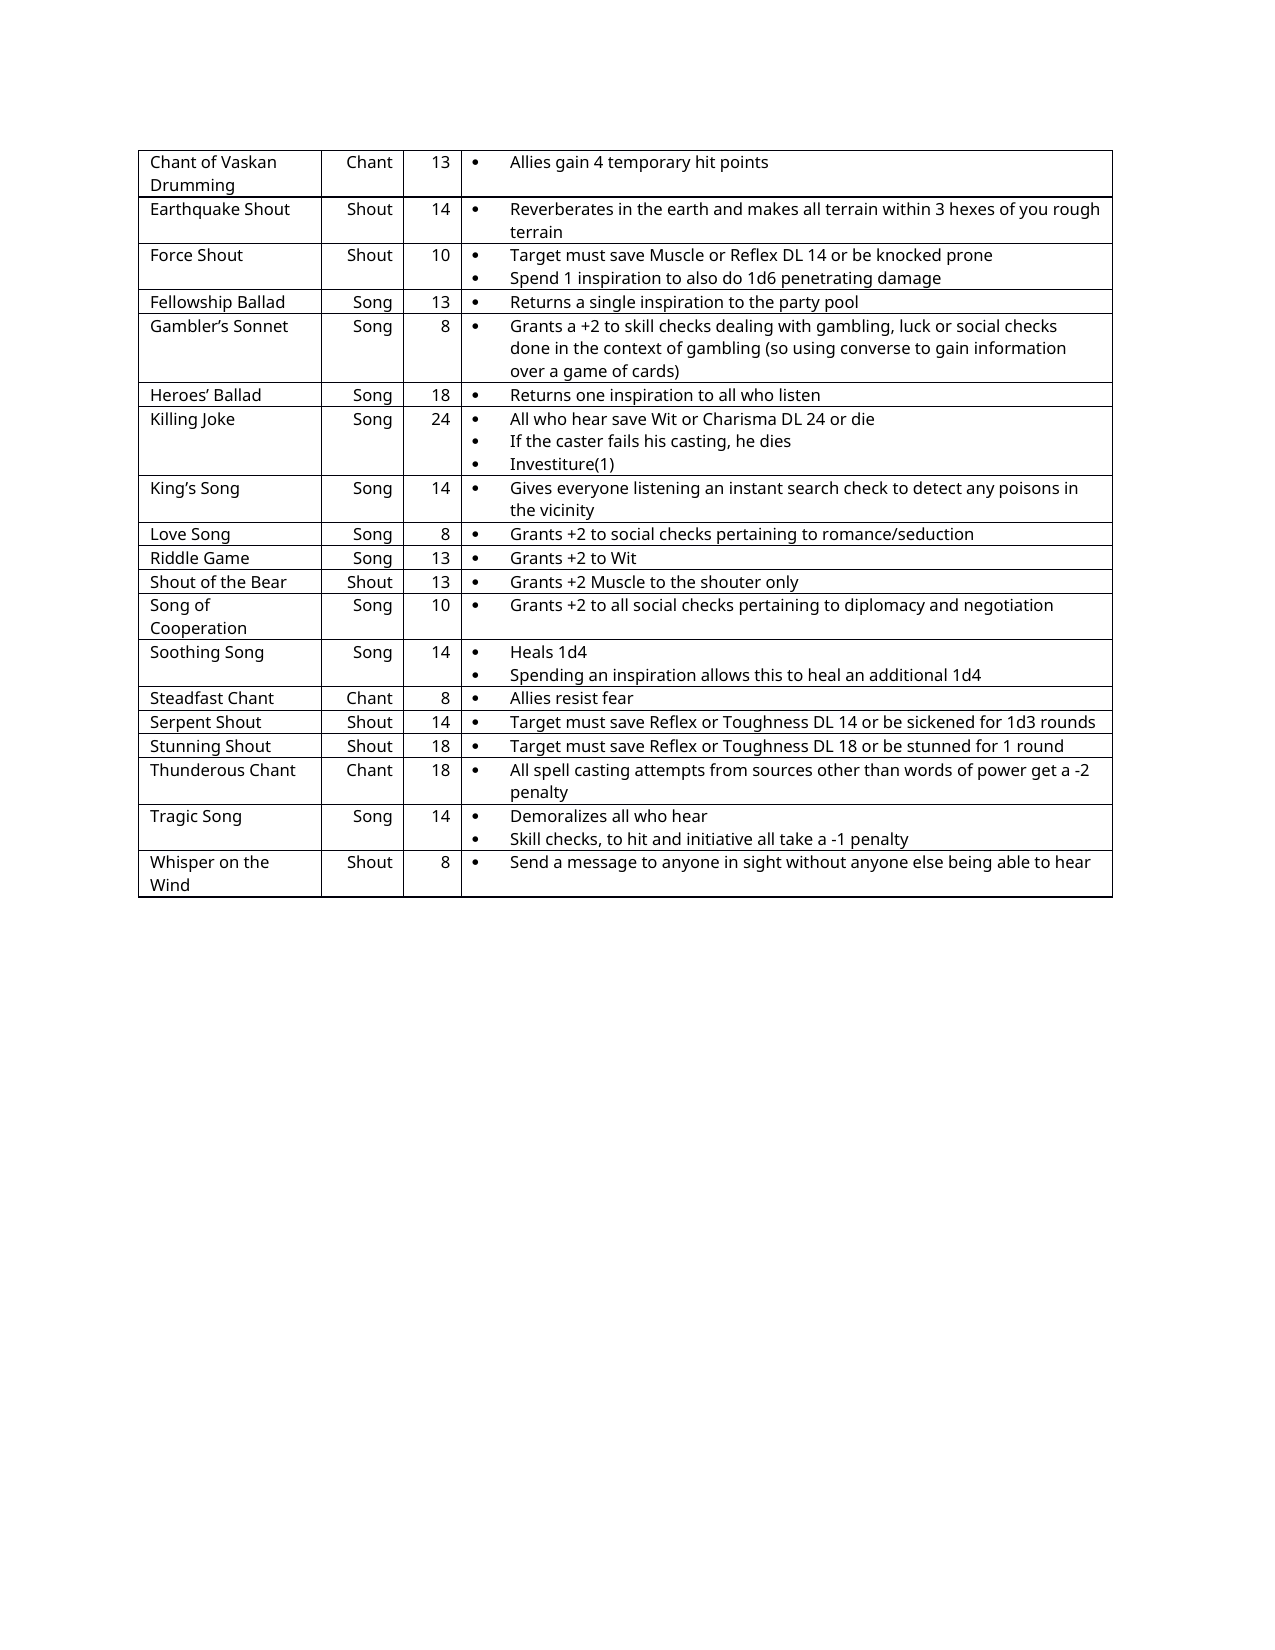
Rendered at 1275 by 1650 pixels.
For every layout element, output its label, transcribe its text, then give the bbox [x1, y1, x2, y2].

table_cell 14 [404, 711, 461, 733]
table_cell Song of Cooperation [139, 594, 321, 639]
table_cell 10 [404, 594, 461, 639]
table_cell Whisper on the Wind [139, 851, 321, 896]
table_cell Reverberates in the earth and makes all terrain within 3 hexes of you rough terrain [462, 198, 1112, 243]
table_cell 8 [404, 687, 461, 709]
table_cell Song [322, 314, 403, 382]
table_cell Steadfast Chant [139, 687, 321, 709]
table_cell 24 [404, 407, 461, 475]
table_cell Song [322, 476, 403, 522]
table_cell Allies gain 4 temporary hit points [462, 151, 1112, 196]
table_cell All spell casting attempts from sources other than words of power get a -2 penalty [462, 758, 1112, 803]
table_cell Serpent Shout [139, 711, 321, 733]
table_cell Shout [322, 570, 403, 593]
table_cell Song [322, 546, 403, 569]
table_cell 18 [404, 734, 461, 757]
table_cell Chant [322, 151, 403, 196]
table_cell 8 [404, 851, 461, 896]
table_cell Heroes’ Ballad [139, 383, 321, 406]
table_cell Gives everyone listening an instant search check to detect any poisons in the vicinity [462, 476, 1112, 522]
table_cell Returns a single inspiration to the party pool [462, 290, 1112, 313]
table_cell Target must save Reflex or Toughness DL 14 or be sickened for 1d3 rounds [462, 711, 1112, 733]
table_cell Gambler’s Sonnet [139, 314, 321, 382]
table_cell Force Shout [139, 244, 321, 289]
table_cell King’s Song [139, 476, 321, 522]
table_cell Send a message to anyone in sight without anyone else being able to hear [462, 851, 1112, 896]
table_cell Killing Joke [139, 407, 321, 475]
table_cell 18 [404, 758, 461, 803]
table_cell Song [322, 290, 403, 313]
table_cell Allies resist fear [462, 687, 1112, 709]
table_cell Shout [322, 711, 403, 733]
table_cell Song [322, 383, 403, 406]
table_cell Grants +2 Muscle to the shouter only [462, 570, 1112, 593]
table_cell Song [322, 805, 403, 850]
table_cell Love Song [139, 523, 321, 545]
table_cell Shout [322, 198, 403, 243]
table_cell Shout [322, 851, 403, 896]
table_cell 13 [404, 570, 461, 593]
table_cell Shout of the Bear [139, 570, 321, 593]
table_cell Song [322, 407, 403, 475]
table_cell Chant of Vaskan Drumming [139, 151, 321, 196]
table_cell 8 [404, 523, 461, 545]
table_cell Grants a +2 to skill checks dealing with gambling, luck or social checks done in the context of gambling (so using converse to gain information over a game of cards) [462, 314, 1112, 382]
table_cell 8 [404, 314, 461, 382]
table_cell 14 [404, 198, 461, 243]
table_cell Song [322, 640, 403, 686]
table_cell Heals 1d4 Spending an inspiration allows this to heal an additional 1d4 [462, 640, 1112, 686]
table_cell Returns one inspiration to all who listen [462, 383, 1112, 406]
table_cell Earthquake Shout [139, 198, 321, 243]
table_cell Riddle Game [139, 546, 321, 569]
table_cell Soothing Song [139, 640, 321, 686]
table_cell Grants +2 to Wit [462, 546, 1112, 569]
table_cell Shout [322, 734, 403, 757]
table_cell Stunning Shout [139, 734, 321, 757]
table_cell 18 [404, 383, 461, 406]
table_cell Chant [322, 758, 403, 803]
table_cell Grants +2 to all social checks pertaining to diplomacy and negotiation [462, 594, 1112, 639]
table_cell Demoralizes all who hear Skill checks, to hit and initiative all take a -1 penalty [462, 805, 1112, 850]
table_cell Song [322, 523, 403, 545]
table_cell Target must save Reflex or Toughness DL 18 or be stunned for 1 round [462, 734, 1112, 757]
table_cell 13 [404, 151, 461, 196]
table_cell Grants +2 to social checks pertaining to romance/seduction [462, 523, 1112, 545]
table_cell All who hear save Wit or Charisma DL 24 or die If the caster fails his casting, he dies Investiture(1) [462, 407, 1112, 475]
table_cell 14 [404, 640, 461, 686]
table_cell 14 [404, 805, 461, 850]
table_cell Thunderous Chant [139, 758, 321, 803]
table_cell 13 [404, 546, 461, 569]
table_cell Shout [322, 244, 403, 289]
table_cell 14 [404, 476, 461, 522]
table_cell Song [322, 594, 403, 639]
table_cell 13 [404, 290, 461, 313]
table_cell Chant [322, 687, 403, 709]
table_cell Target must save Muscle or Reflex DL 14 or be knocked prone Spend 1 inspiration to also do 1d6 penetrating damage [462, 244, 1112, 289]
table_cell Fellowship Ballad [139, 290, 321, 313]
table_cell 10 [404, 244, 461, 289]
table_cell Tragic Song [139, 805, 321, 850]
